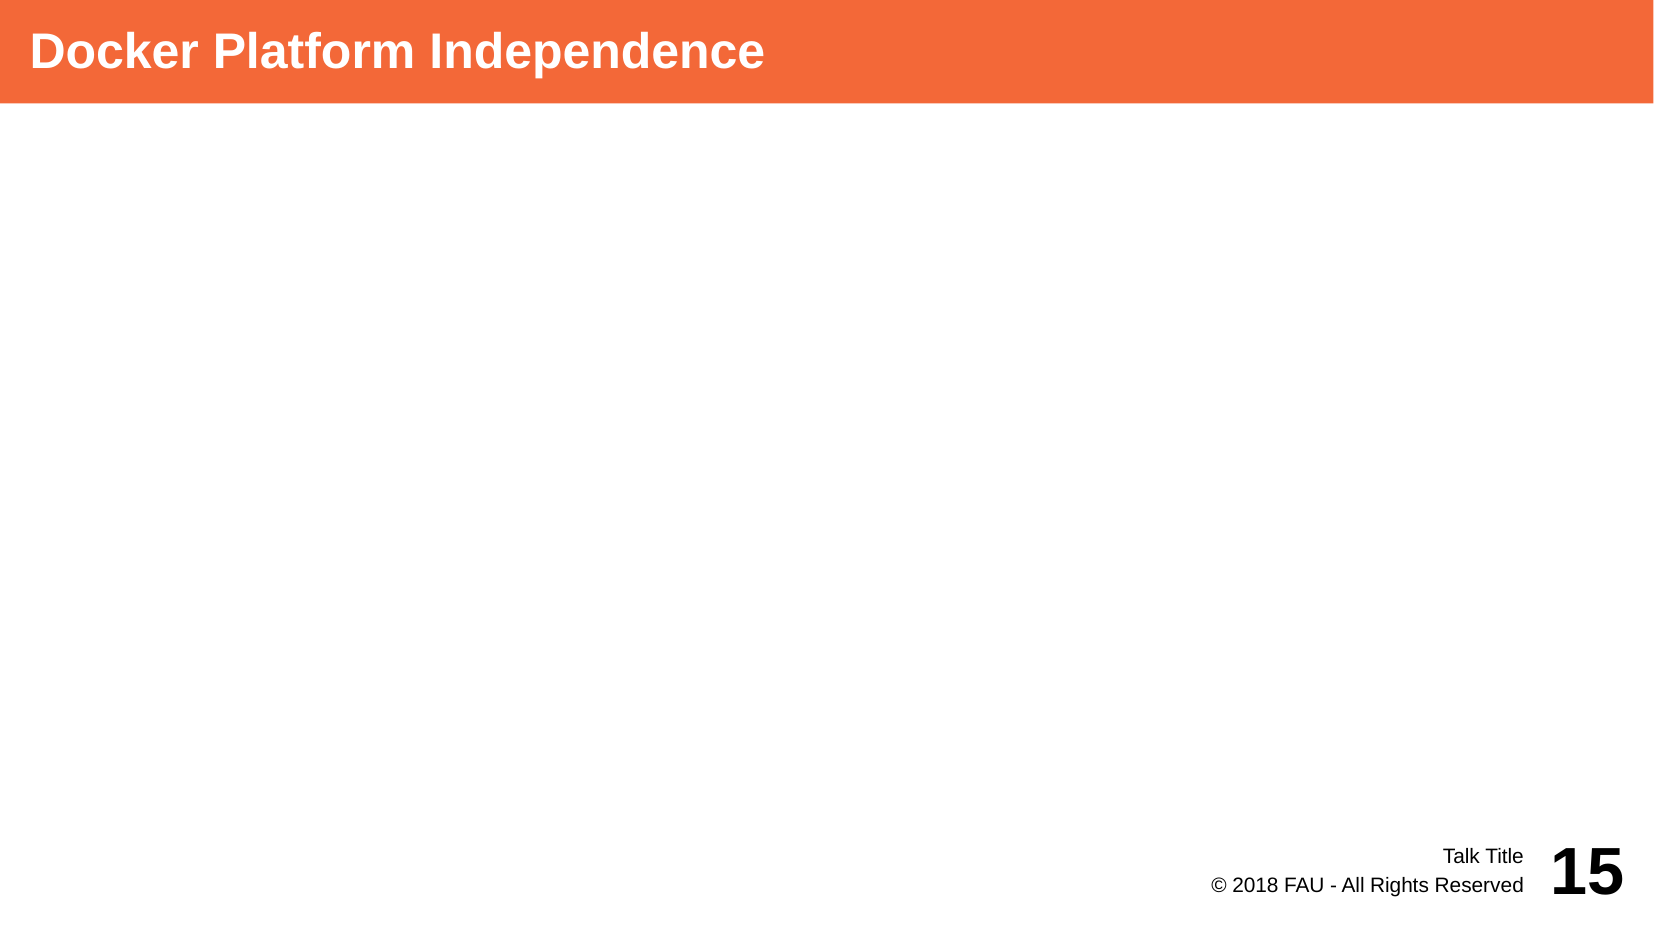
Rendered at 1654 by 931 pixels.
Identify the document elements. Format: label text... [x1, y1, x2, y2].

title Docker Platform Independence [0, 0, 1654, 104]
